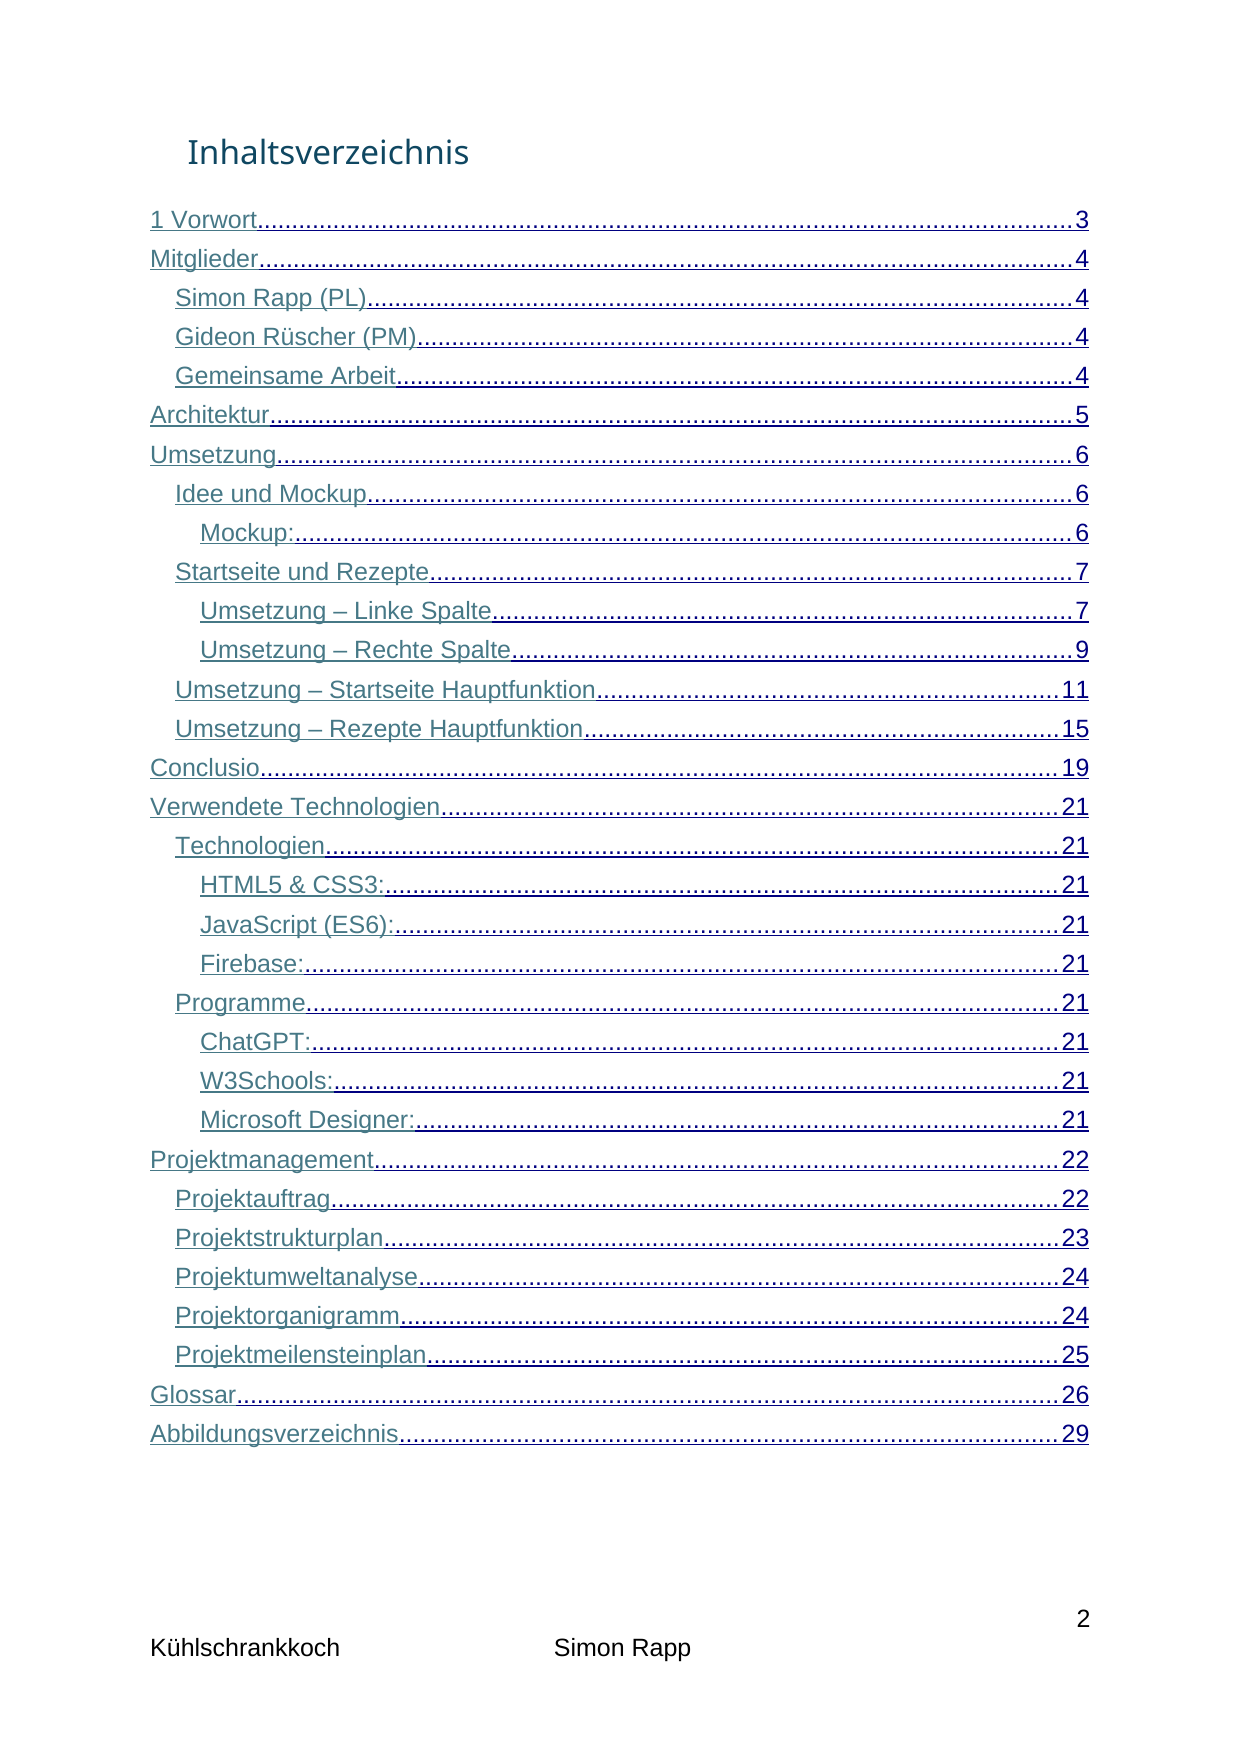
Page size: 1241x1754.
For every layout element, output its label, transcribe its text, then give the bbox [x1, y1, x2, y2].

text Projektorganigramm 24 [175, 1301, 1090, 1330]
text ChatGPT: 21 [200, 1027, 1090, 1056]
text JavaScript (ES6): 21 [200, 910, 1090, 938]
text Projektumweltanalyse 24 [175, 1262, 1090, 1291]
text 1 Vorwort 3 [150, 205, 1090, 233]
text Inhaltsverzeichnis [187, 129, 1090, 174]
text Umsetzung – Linke Spalte 7 [200, 596, 1090, 625]
text Verwendete Technologien 21 [150, 792, 1090, 821]
text Mitglieder 4 [150, 244, 1090, 273]
text Abbildungsverzeichnis 29 [150, 1419, 1090, 1448]
text Idee und Mockup 6 [175, 479, 1090, 508]
text Firebase: 21 [200, 949, 1090, 978]
text Projektstrukturplan 23 [175, 1223, 1090, 1252]
text Gideon Rüscher (PM) 4 [175, 322, 1090, 351]
text Umsetzung 6 [150, 440, 1090, 468]
text Umsetzung – Rechte Spalte 9 [200, 636, 1090, 664]
text Mockup: 6 [200, 518, 1090, 547]
text Umsetzung – Rezepte Hauptfunktion 15 [175, 714, 1090, 743]
text Projektmeilensteinplan 25 [175, 1341, 1090, 1369]
text Umsetzung – Startseite Hauptfunktion 11 [175, 675, 1090, 703]
text Glossar 26 [150, 1380, 1090, 1408]
text Microsoft Designer: 21 [200, 1106, 1090, 1134]
text Startseite und Rezepte 7 [175, 557, 1090, 586]
text Technologien 21 [175, 831, 1090, 860]
text Projektauftrag 22 [175, 1184, 1090, 1213]
text Projektmanagement 22 [150, 1145, 1090, 1173]
text Conclusio 19 [150, 753, 1090, 782]
text HTML5 & CSS3: 21 [200, 871, 1090, 899]
text Architektur 5 [150, 401, 1090, 429]
text W3Schools: 21 [200, 1066, 1090, 1095]
text Programme 21 [175, 988, 1090, 1017]
text Simon Rapp (PL) 4 [175, 283, 1090, 312]
text Gemeinsame Arbeit 4 [175, 361, 1090, 390]
